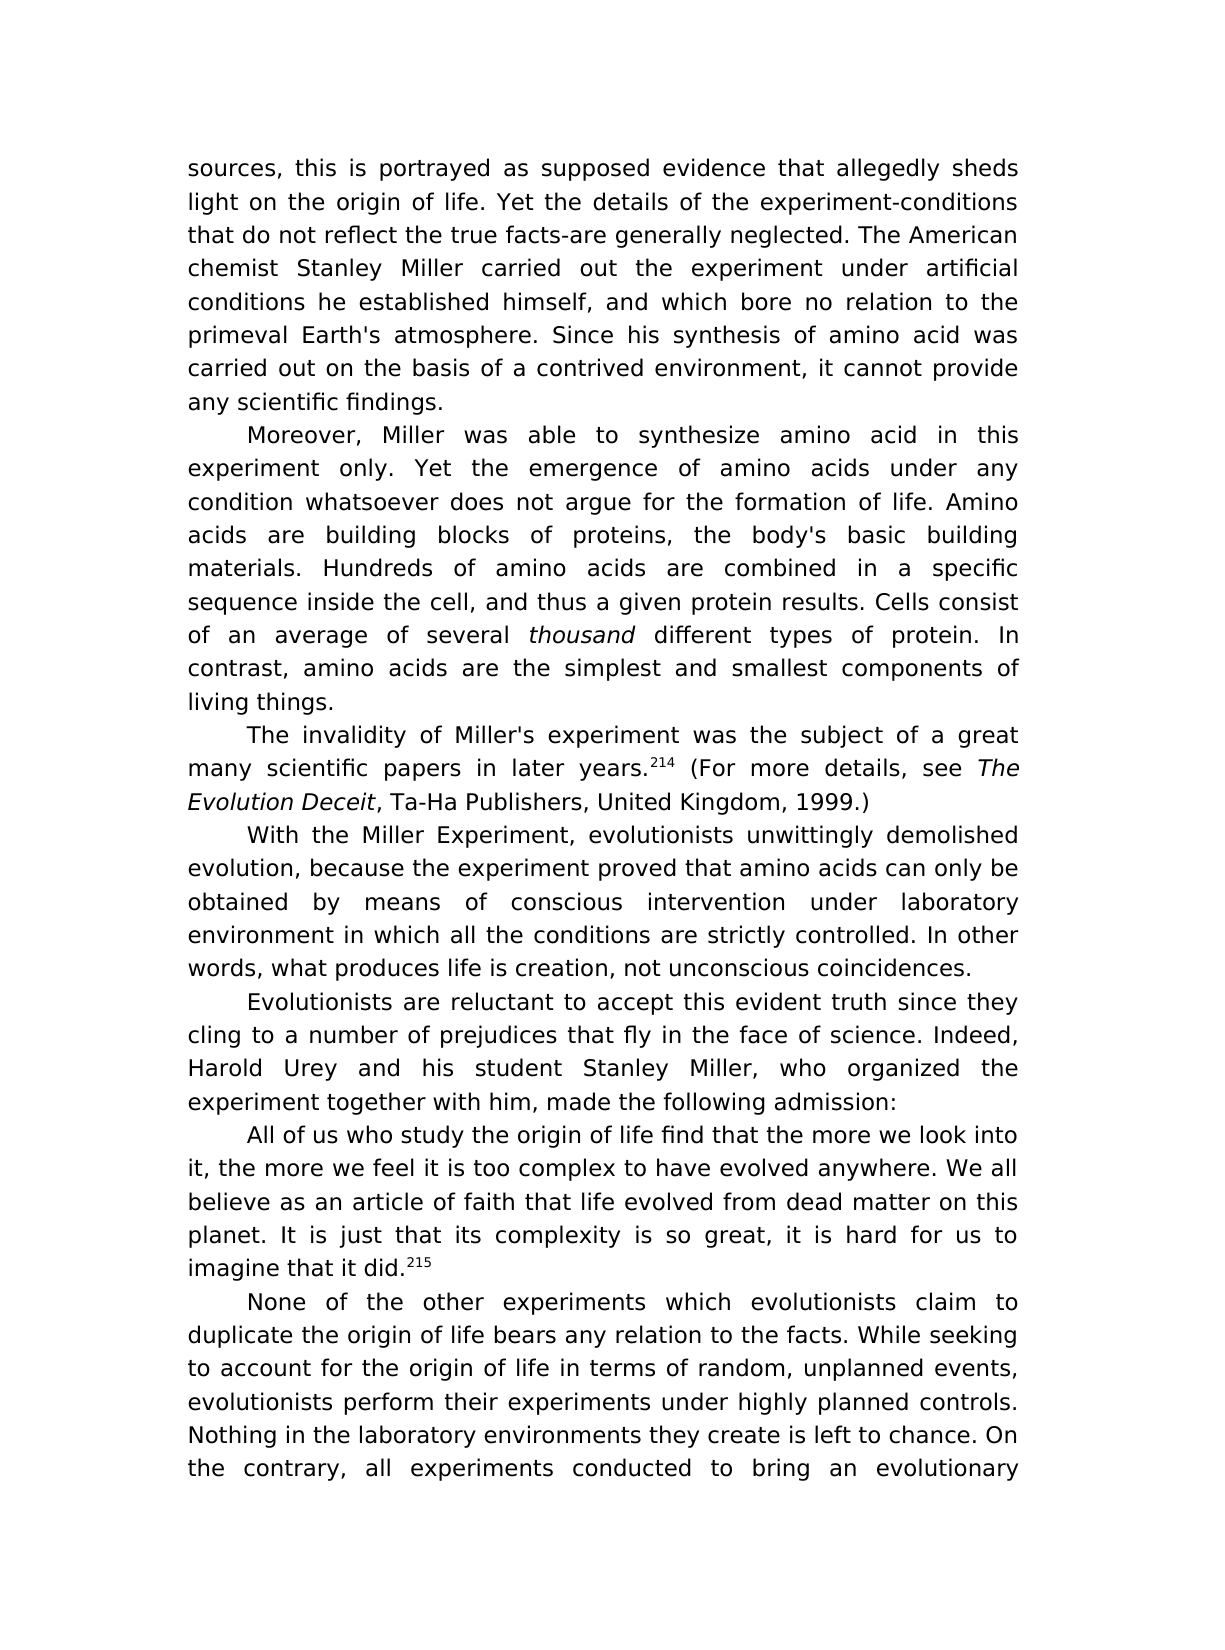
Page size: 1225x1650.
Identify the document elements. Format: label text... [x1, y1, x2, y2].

text Evolutionists are reluctant to accept this evident truth since they cling to a number of prejudices that fly in the face of science. Indeed, Harold Urey and his student Stanley Miller, who organized the experiment together with him, made the following admission: [187, 983, 1020, 1117]
text With the Miller Experiment, evolutionists unwittingly demolished evolution, because the experiment proved that amino acids can only be obtained by means of conscious intervention under laboratory environment in which all the conditions are strictly controlled. In other words, what produces life is creation, not unconscious coincidences. [187, 817, 1020, 983]
text All of us who study the origin of life find that the more we look into it, the more we feel it is too complex to have evolved anywhere. We all believe as an article of faith that life evolved from dead matter on this planet. It is just that its complexity is so great, it is hard for us to imagine that it did.215 [187, 1117, 1020, 1283]
text None of the other experiments which evolutionists claim to duplicate the origin of life bears any relation to the facts. While seeking to account for the origin of life in terms of random, unplanned events, evolutionists perform their experiments under highly planned controls. Nothing in the laboratory environments they create is left to chance. On the contrary, all experiments conducted to bring an evolutionary [187, 1283, 1020, 1483]
text sources, this is portrayed as supposed evidence that allegedly sheds light on the origin of life. Yet the details of the experiment-conditions that do not reflect the true facts-are generally neglected. The American chemist Stanley Miller carried out the experiment under artificial conditions he established himself, and which bore no relation to the primeval Earth's atmosphere. Since his synthesis of amino acid was carried out on the basis of a contrived environment, it cannot provide any scientific findings. [187, 150, 1020, 417]
text Moreover, Miller was able to synthesize amino acid in this experiment only. Yet the emergence of amino acids under any condition whatsoever does not argue for the formation of life. Amino acids are building blocks of proteins, the body's basic building materials. Hundreds of amino acids are combined in a specific sequence inside the cell, and thus a given protein results. Cells consist of an average of several thousand different types of protein. In contrast, amino acids are the simplest and smallest components of living things. [187, 417, 1020, 717]
text The invalidity of Miller's experiment was the subject of a great many scientific papers in later years.214 (For more details, see The Evolution Deceit, Ta-Ha Publishers, United Kingdom, 1999.) [187, 717, 1020, 817]
